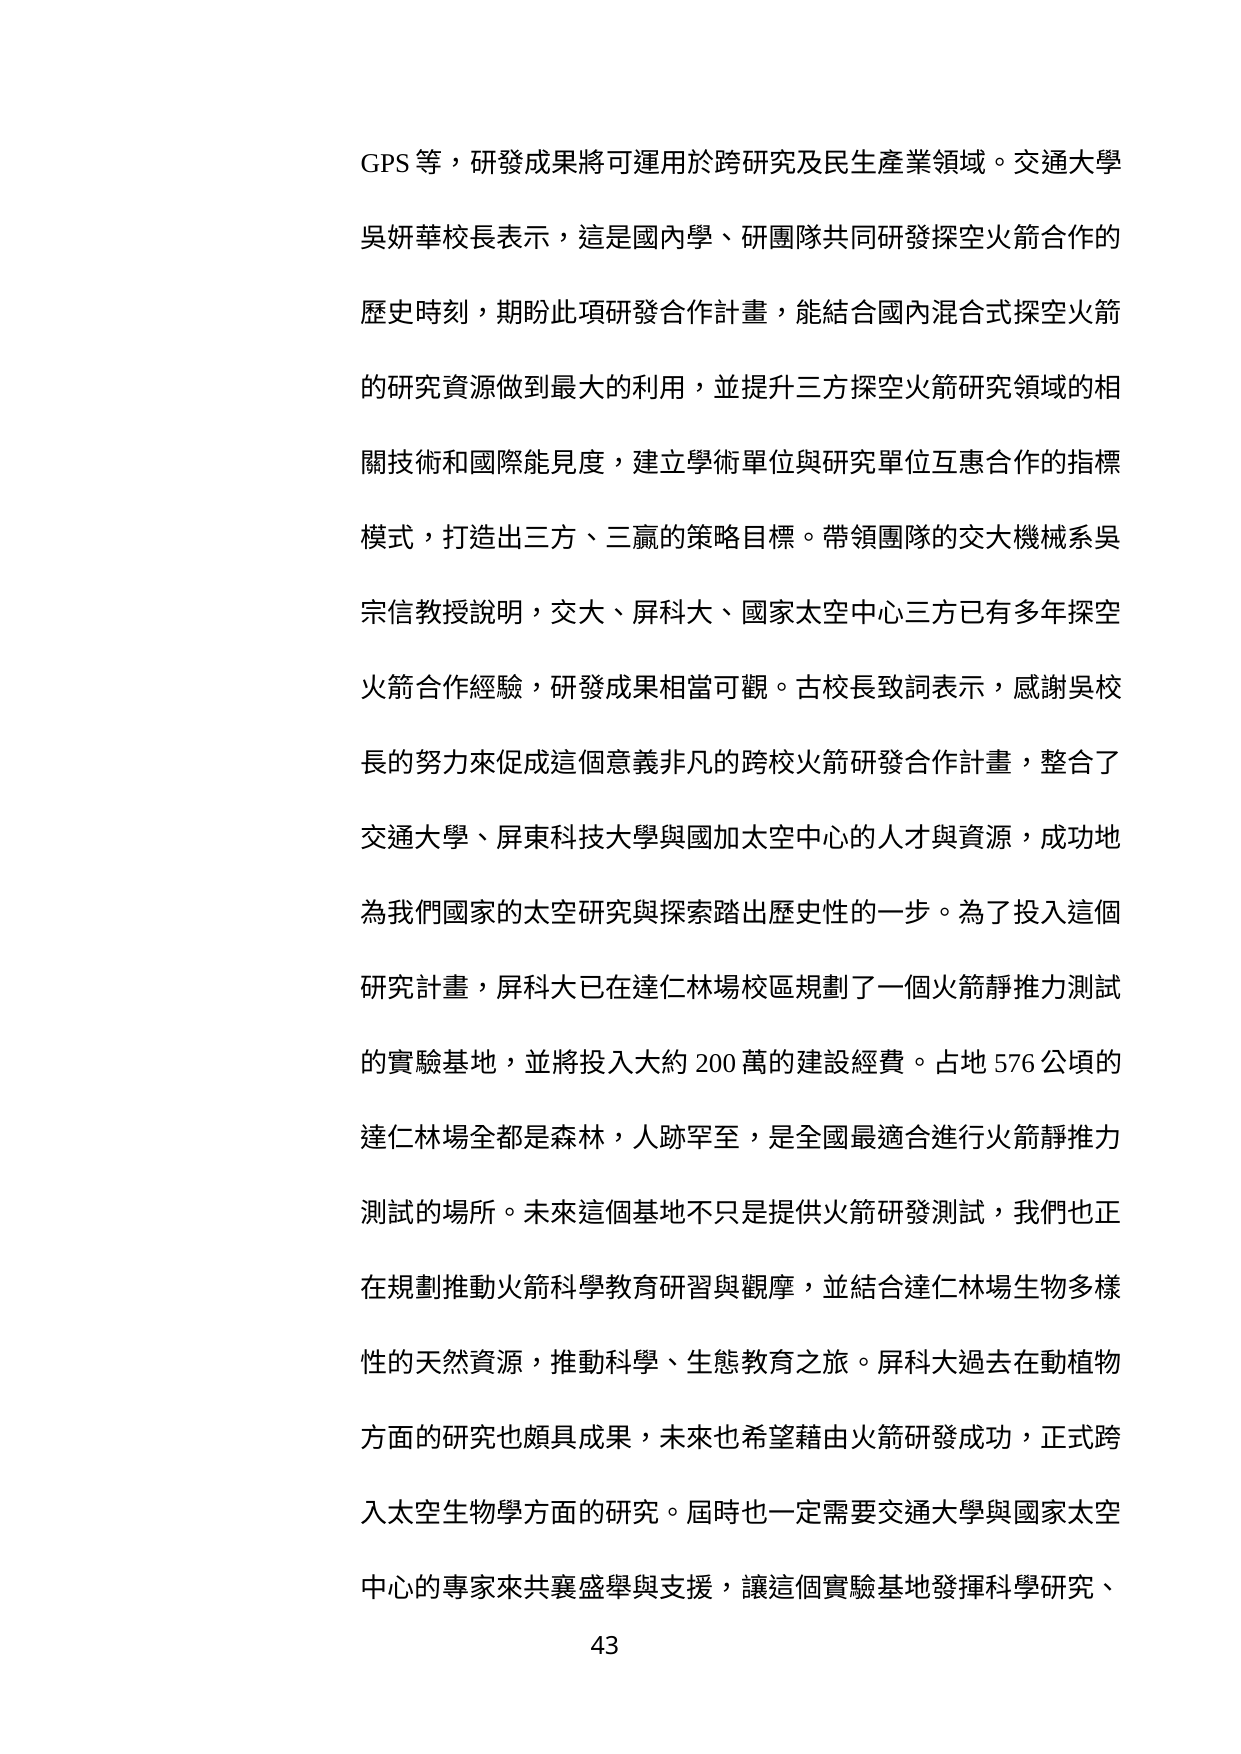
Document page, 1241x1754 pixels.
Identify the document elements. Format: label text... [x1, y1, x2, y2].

table_cell [322, 123, 357, 1623]
table_cell [115, 123, 322, 1623]
table_cell GPS等，研發成果將可運用於跨研究及民生產業領域。交通大學吳妍華校長表示，這是國內學、研團隊共同研發探空火箭合作的歷史時刻，期盼此項研發合作計畫，能結合國內混合式探空火箭的研究資源做到最大的利用，並提升三方探空火箭研究領域的相關技術和國際能見度，建立學術單位與研究單位互惠合作的指標模式，打造出三方、三贏的策略目標。帶領團隊的交大機械系吳宗信教授說明，交大、屏科大、國家太空中心三方已有多年探空火箭合作經驗，研發成果相當可觀。古校長致詞表示，感謝吳校長的努力來促成這個意義非凡的跨校火箭研發合作計畫，整合了交通大學、屏東科技大學與國加太空中心的人才與資源，成功地為我們國家的太空研究與探索踏出歷史性的一步。為了投入這個研究計畫，屏科大已在達仁林場校區規劃了一個火箭靜推力測試的實驗基地，並將投入大約200萬的建設經費。占地576公頃的達仁林場全都是森林，人跡罕至，是全國最適合進行火箭靜推力測試的場所。未來這個基地不只是提供火箭研發測試，我們也正在規劃推動火箭科學教育研習與觀摩，並結合達仁林場生物多樣性的天然資源，推動科學、生態教育之旅。屏科大過去在動植物方面的研究也頗具成果，未來也希望藉由火箭研發成功，正式跨入太空生物學方面的研究。屆時也一定需要交通大學與國家太空中心的專家來共襄盛舉與支援，讓這個實驗基地發揮科學研究、 [358, 123, 1125, 1623]
